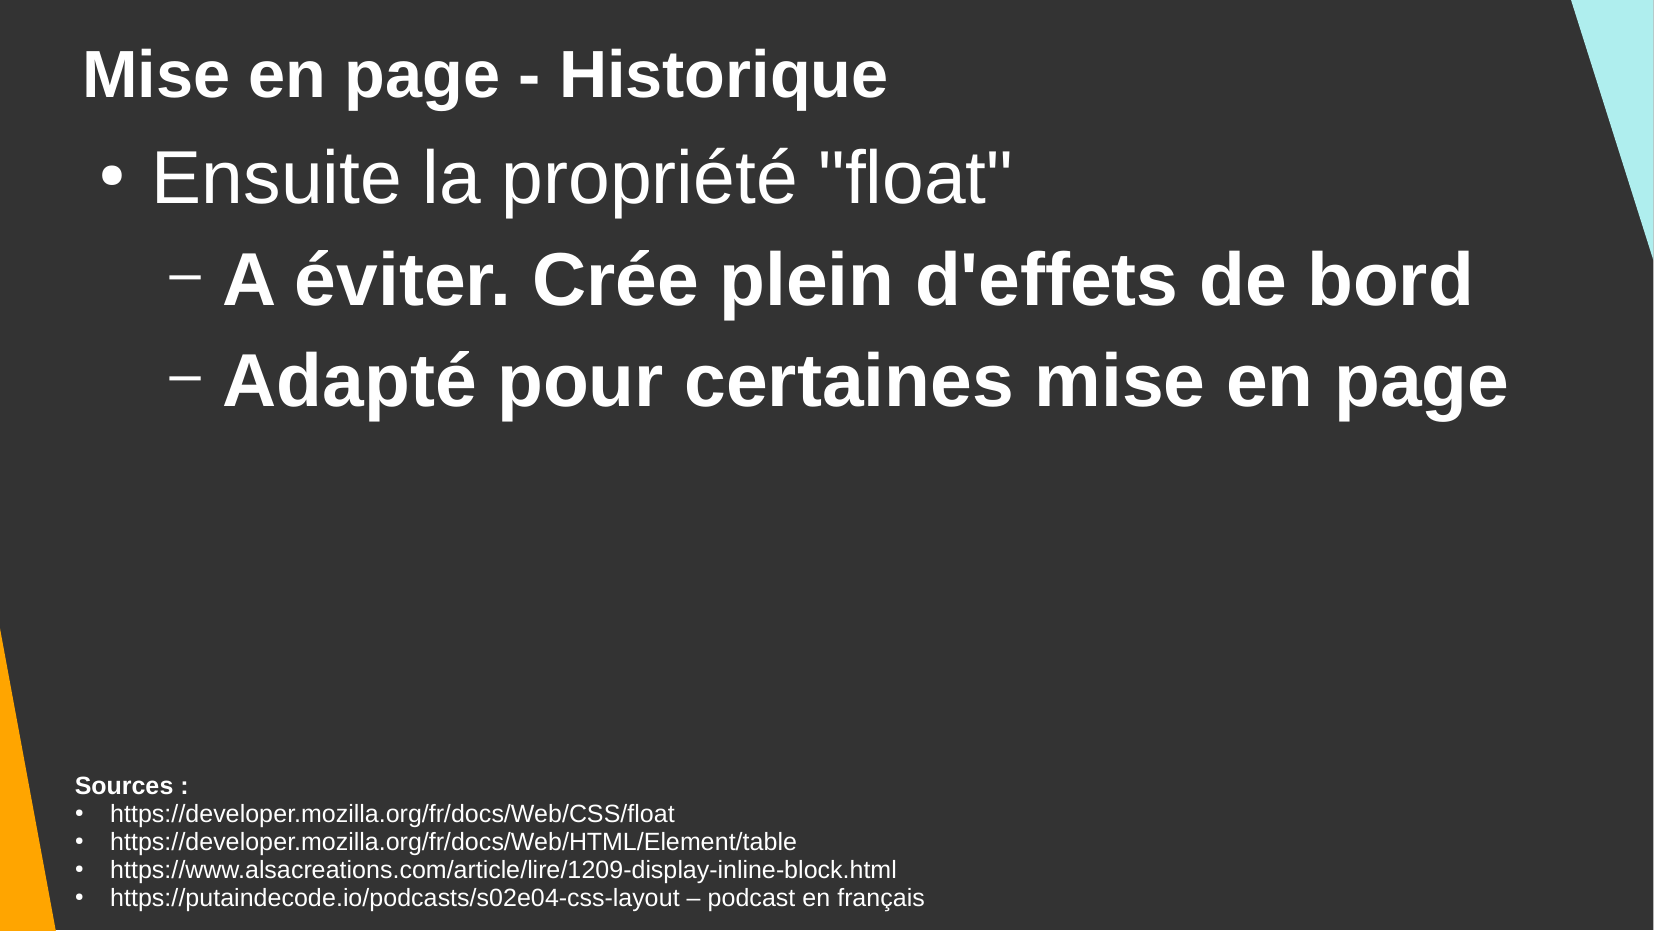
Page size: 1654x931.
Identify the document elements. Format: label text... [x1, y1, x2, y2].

text_box [0, 628, 56, 931]
text_box Sources : https://developer.mozilla.org/fr/docs/Web/CSS/float https://developer.mozilla.org/fr/docs/Web/HTML/Element/table https://www.alsacreations.com/article/lire/1209-display-inline-block.html https://putaindecode.io/podcasts/s02e04-css-layout – podcast en français [60, 764, 1546, 931]
text_box [1571, 0, 1654, 263]
list Ensuite la propriété "float" A éviter. Crée plein d'effets de bord Adapté pour certaines mise en page [80, 135, 1605, 745]
title Mise en page - Historique [82, 37, 1571, 114]
